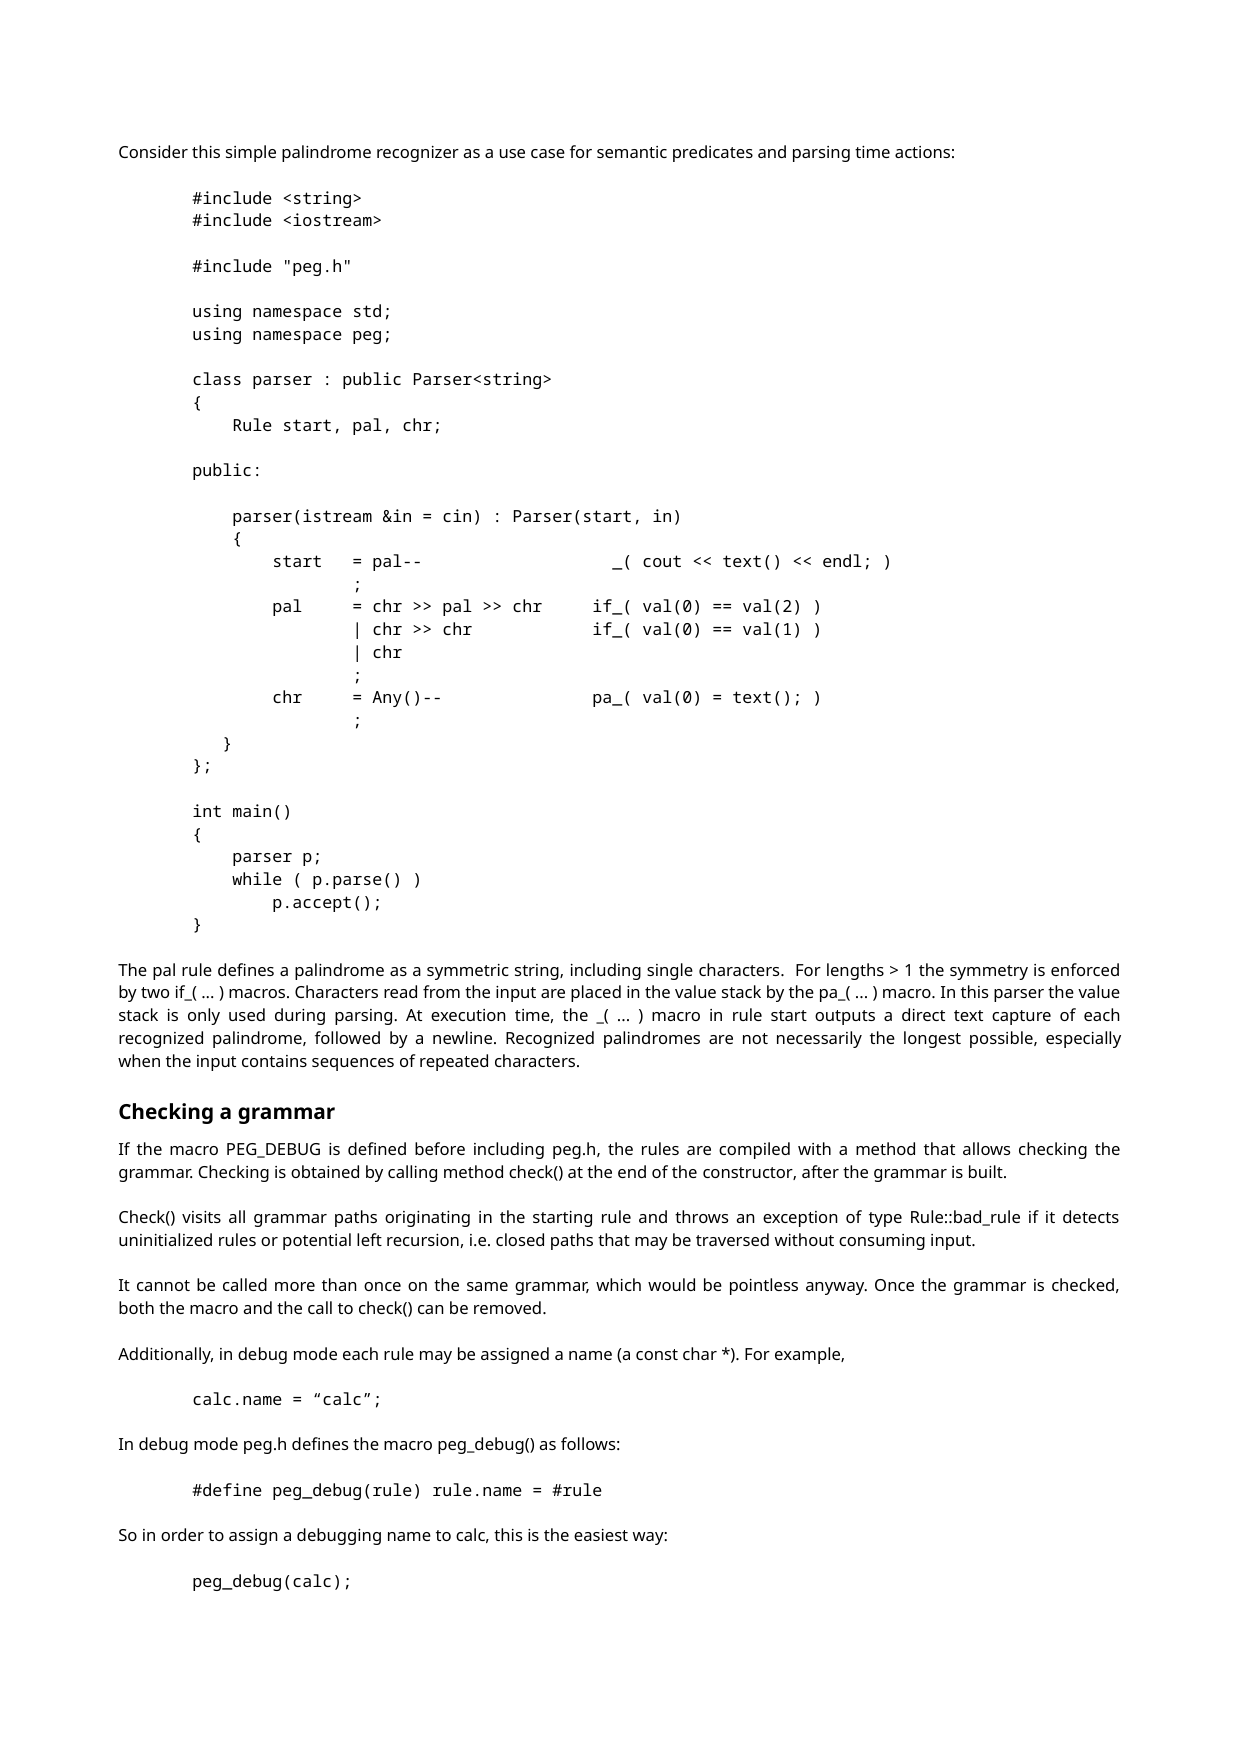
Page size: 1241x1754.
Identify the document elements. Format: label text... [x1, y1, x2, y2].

text start = pal-- _( cout << text() << endl; ) [192, 549, 1122, 572]
text The pal rule defines a palindrome as a symmetric string, including single characters. For lengths > 1 the symmetry is enforced by two if_( ... ) macros. Characters read from the input are placed in the value stack by the pa_( ... ) macro. In this parser the value stack is only used during parsing. At execution time, the _( ... ) macro in rule start outputs a direct text capture of each recognized palindrome, followed by a newline. Recognized palindromes are not necessarily the longest possible, especially when the input contains sequences of repeated characters. [118, 958, 1122, 1072]
text If the macro PEG_DEBUG is defined before including peg.h, the rules are compiled with a method that allows checking the grammar. Checking is obtained by calling method check() at the end of the constructor, after the grammar is built. [118, 1138, 1122, 1183]
text #include <string> [192, 186, 1122, 209]
text | chr [192, 640, 1122, 663]
text Additionally, in debug mode each rule may be assigned a name (a const char *). For example, [118, 1342, 1122, 1365]
text #include <iostream> [192, 209, 1122, 232]
text In debug mode peg.h defines the macro peg_debug() as follows: [118, 1433, 1122, 1456]
text while ( p.parse() ) [192, 867, 1122, 890]
text { [192, 527, 1122, 549]
text ; [192, 663, 1122, 686]
text ; [192, 572, 1122, 595]
subtitle Checking a grammar [118, 1097, 1122, 1125]
text peg_debug(calc); [192, 1569, 1122, 1592]
text int main() [192, 799, 1122, 822]
text chr = Any()-- pa_( val(0) = text(); ) [192, 686, 1122, 708]
text }; [192, 754, 1122, 777]
text using namespace peg; [192, 322, 1122, 345]
text pal = chr >> pal >> chr if_( val(0) == val(2) ) [192, 595, 1122, 618]
text #define peg_debug(rule) rule.name = #rule [118, 1478, 1122, 1501]
text parser(istream &in = cin) : Parser(start, in) [192, 504, 1122, 527]
text Rule start, pal, chr; [192, 413, 1122, 436]
text | chr >> chr if_( val(0) == val(1) ) [192, 618, 1122, 640]
text Check() visits all grammar paths originating in the starting rule and throws an exception of type Rule::bad_rule if it detects uninitialized rules or potential left recursion, i.e. closed paths that may be traversed without consuming input. [118, 1206, 1122, 1251]
text class parser : public Parser<string> [192, 368, 1122, 391]
text using namespace std; [192, 300, 1122, 322]
text parser p; [192, 845, 1122, 867]
text { [192, 391, 1122, 413]
text p.accept(); [192, 890, 1122, 913]
text ; [192, 708, 1122, 731]
text Consider this simple palindrome recognizer as a use case for semantic predicates and parsing time actions: [118, 141, 1122, 163]
text public: [192, 459, 1122, 481]
text } [192, 913, 1122, 936]
text So in order to assign a debugging name to calc, this is the easiest way: [118, 1524, 1122, 1547]
text #include "peg.h" [192, 254, 1122, 277]
text It cannot be called more than once on the same grammar, which would be pointless anyway. Once the grammar is checked, both the macro and the call to check() can be removed. [118, 1274, 1122, 1319]
text } [192, 731, 1122, 754]
text { [192, 822, 1122, 845]
text calc.name = “calc”; [192, 1388, 1122, 1410]
